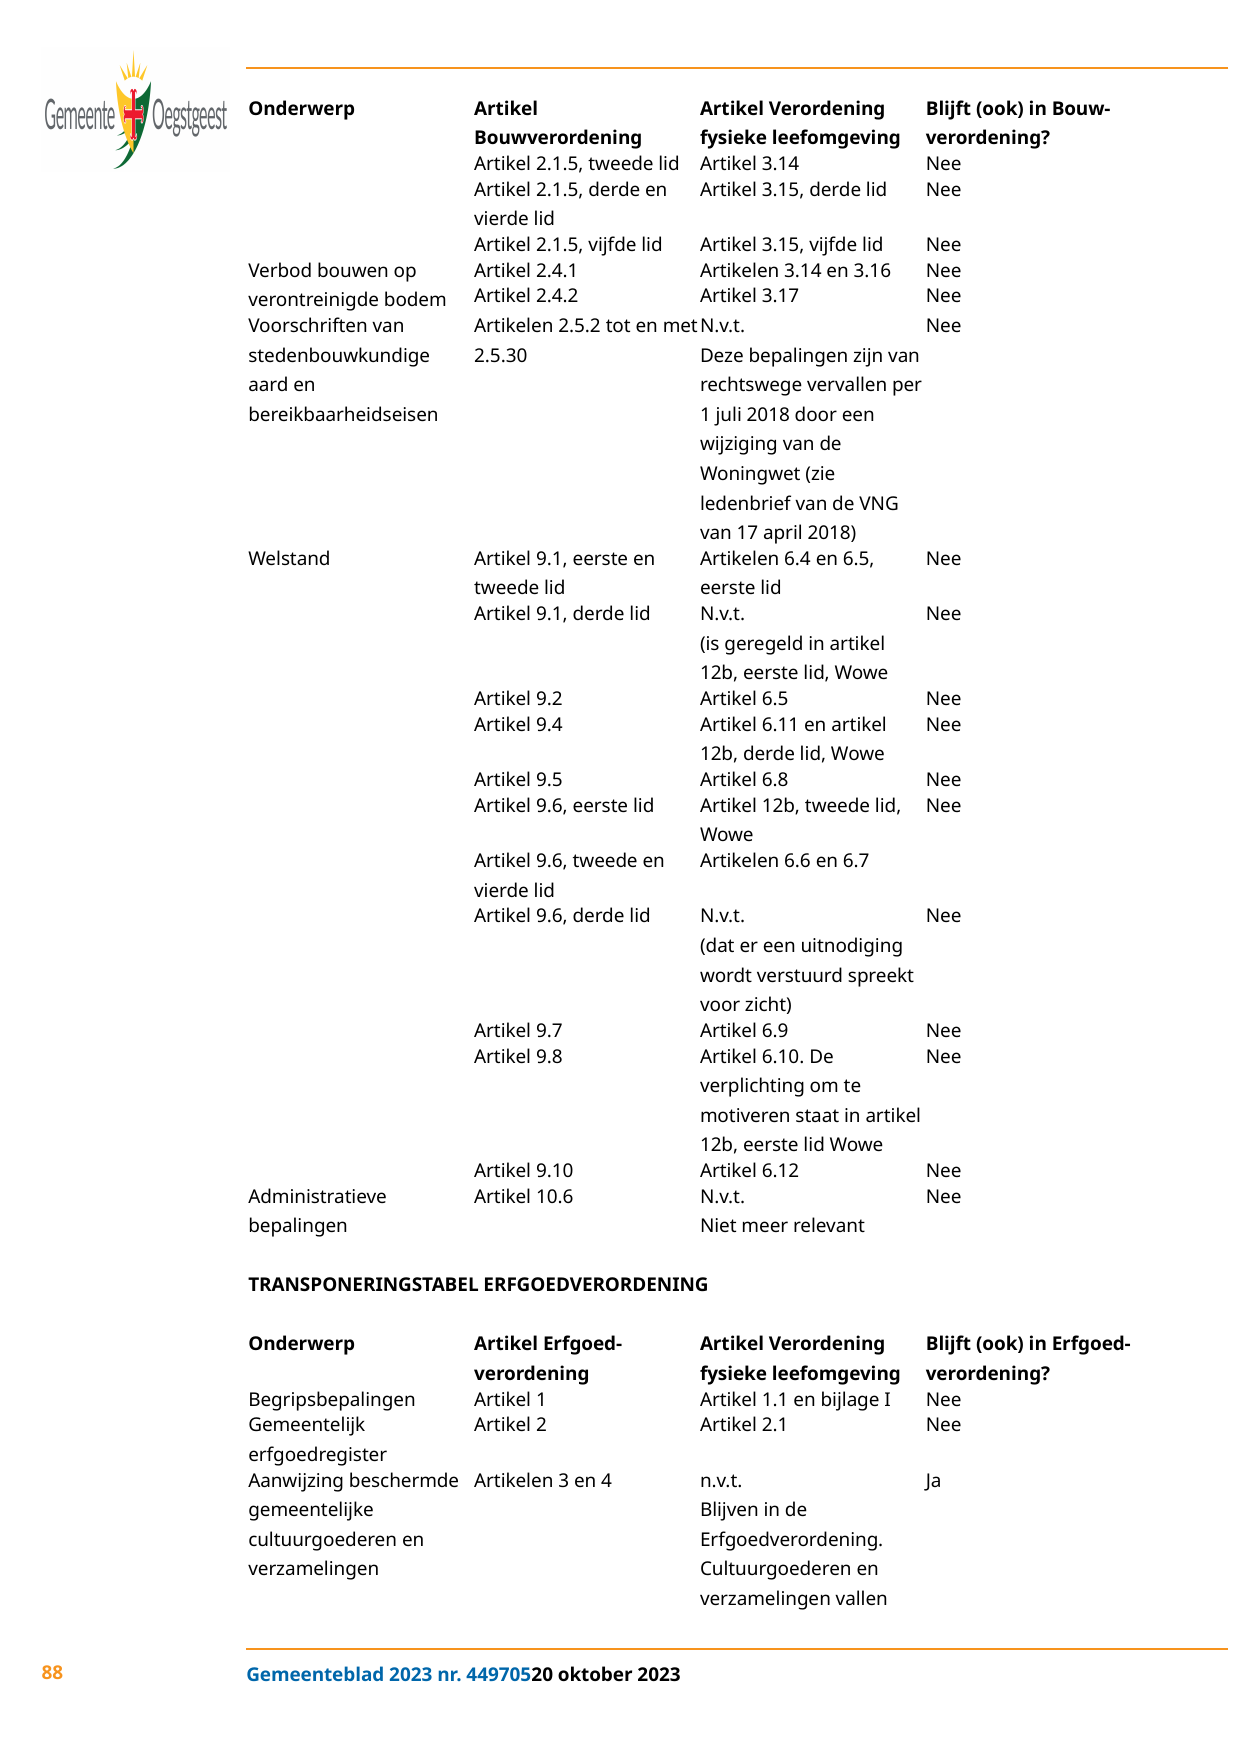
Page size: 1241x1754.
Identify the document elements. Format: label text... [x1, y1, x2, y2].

table_cell Artikel 9.7 [474, 1017, 700, 1043]
table_cell Artikel 6.11 en artikel 12b, derde lid, Wowe [700, 711, 926, 766]
table_cell Nee [926, 1411, 1152, 1467]
table_cell Artikel 9.1, eerste en tweede lid [474, 545, 700, 600]
table_cell Artikel 2.1.5, vijfde lid [474, 231, 700, 257]
table_cell Nee [926, 150, 1152, 176]
table_cell Nee [926, 1043, 1152, 1157]
table_cell Nee [926, 711, 1152, 766]
table_cell Welstand [248, 545, 474, 1183]
table_cell Artikel 9.6, eerste lid [474, 792, 700, 847]
table_cell N.v.t. Niet meer relevant [700, 1183, 926, 1238]
table_cell Nee [926, 312, 1152, 545]
table_cell N.v.t. Deze bepalingen zijn van rechtswege vervallen per 1 juli 2018 door een wijziging van de Woningwet (zie ledenbrief van de VNG van 17 april 2018) [700, 312, 926, 545]
table_cell [248, 150, 474, 257]
table_cell Artikel 9.6, derde lid [474, 903, 700, 1017]
table_cell Artikel 3.15, derde lid [700, 176, 926, 231]
table_cell Nee [926, 231, 1152, 257]
table_cell Artikel 3.15, vijfde lid [700, 231, 926, 257]
table_cell Nee [926, 176, 1152, 231]
table_cell Ja [926, 1467, 1152, 1611]
table_header Artikel Verordening fysieke leefomgeving [700, 1330, 926, 1386]
table_cell Voorschriften van stedenbouwkundige aard en bereikbaarheidseisen [248, 312, 474, 545]
table_header Blijft (ook) in Bouw-verordening? [926, 95, 1152, 150]
table_cell Artikel 9.5 [474, 766, 700, 792]
table_cell Artikel 10.6 [474, 1183, 700, 1238]
table_cell Artikel 9.2 [474, 685, 700, 711]
table_cell Begripsbepalingen [248, 1386, 474, 1411]
table_cell Nee [926, 792, 1152, 847]
table_cell Nee [926, 545, 1152, 600]
table_header Artikel Verordening fysieke leefomgeving [700, 95, 926, 150]
table_cell Artikel 1.1 en bijlage I [700, 1386, 926, 1411]
table_cell Nee [926, 1157, 1152, 1183]
table_header Blijft (ook) in Erfgoed-verordening? [926, 1330, 1152, 1386]
table_cell N.v.t. (dat er een uitnodiging wordt verstuurd spreekt voor zicht) [700, 903, 926, 1017]
text TRANSPONERINGSTABEL ERFGOEDVERORDENING [248, 1271, 1152, 1297]
table_cell Artikel 9.8 [474, 1043, 700, 1157]
table_cell Artikel 9.4 [474, 711, 700, 766]
table_cell Artikel 2.1 [700, 1411, 926, 1467]
table_cell Nee [926, 600, 1152, 685]
table_cell Artikel 12b, tweede lid, Wowe [700, 792, 926, 847]
table_header Onderwerp [248, 1330, 474, 1386]
table_cell Artikelen 2.5.2 tot en met 2.5.30 [474, 312, 700, 545]
table_cell Nee [926, 1017, 1152, 1043]
table_cell Artikel 3.17 [700, 283, 926, 312]
table_cell Artikel 2.4.1 [474, 257, 700, 283]
table_cell Artikelen 3 en 4 [474, 1467, 700, 1611]
table_cell Artikel 1 [474, 1386, 700, 1411]
table_cell n.v.t. Blijven in de Erfgoedverordening. Cultuurgoederen en verzamelingen vallen [700, 1467, 926, 1611]
table_cell Nee [926, 283, 1152, 312]
table_cell Artikel 3.14 [700, 150, 926, 176]
table_cell Verbod bouwen op verontreinigde bodem [248, 257, 474, 312]
table_cell Nee [926, 1386, 1152, 1411]
table_cell Artikel 2.1.5, tweede lid [474, 150, 700, 176]
table_cell Artikel 9.6, tweede en vierde lid [474, 847, 700, 903]
table_cell Administratieve bepalingen [248, 1183, 474, 1238]
table_cell Artikelen 6.4 en 6.5, eerste lid [700, 545, 926, 600]
table_cell Artikelen 6.6 en 6.7 [700, 847, 926, 903]
table_cell Nee [926, 1183, 1152, 1238]
picture [41, 47, 231, 172]
table_cell Artikel 2.1.5, derde en vierde lid [474, 176, 700, 231]
table_cell Nee [926, 766, 1152, 792]
table_cell Artikel 6.8 [700, 766, 926, 792]
table_cell Artikel 6.12 [700, 1157, 926, 1183]
table_cell Aanwijzing beschermde gemeentelijke cultuurgoederen en verzamelingen [248, 1467, 474, 1611]
table_header Artikel Erfgoed-verordening [474, 1330, 700, 1386]
table_cell Artikel 2.4.2 [474, 283, 700, 312]
table_header Artikel Bouwverordening [474, 95, 700, 150]
table_cell [926, 847, 1152, 903]
table_cell Artikel 6.5 [700, 685, 926, 711]
table_cell Artikel 9.10 [474, 1157, 700, 1183]
table_cell Gemeentelijk erfgoedregister [248, 1411, 474, 1467]
table_header Onderwerp [248, 95, 474, 150]
table_cell N.v.t. (is geregeld in artikel 12b, eerste lid, Wowe [700, 600, 926, 685]
table_cell Artikel 9.1, derde lid [474, 600, 700, 685]
table_cell Nee [926, 685, 1152, 711]
table_cell Artikel 6.9 [700, 1017, 926, 1043]
table_cell Artikel 2 [474, 1411, 700, 1467]
table_cell Artikelen 3.14 en 3.16 [700, 257, 926, 283]
table_cell Artikel 6.10. De verplichting om te motiveren staat in artikel 12b, eerste lid Wowe [700, 1043, 926, 1157]
table_cell Nee [926, 903, 1152, 1017]
table_cell Nee [926, 257, 1152, 283]
